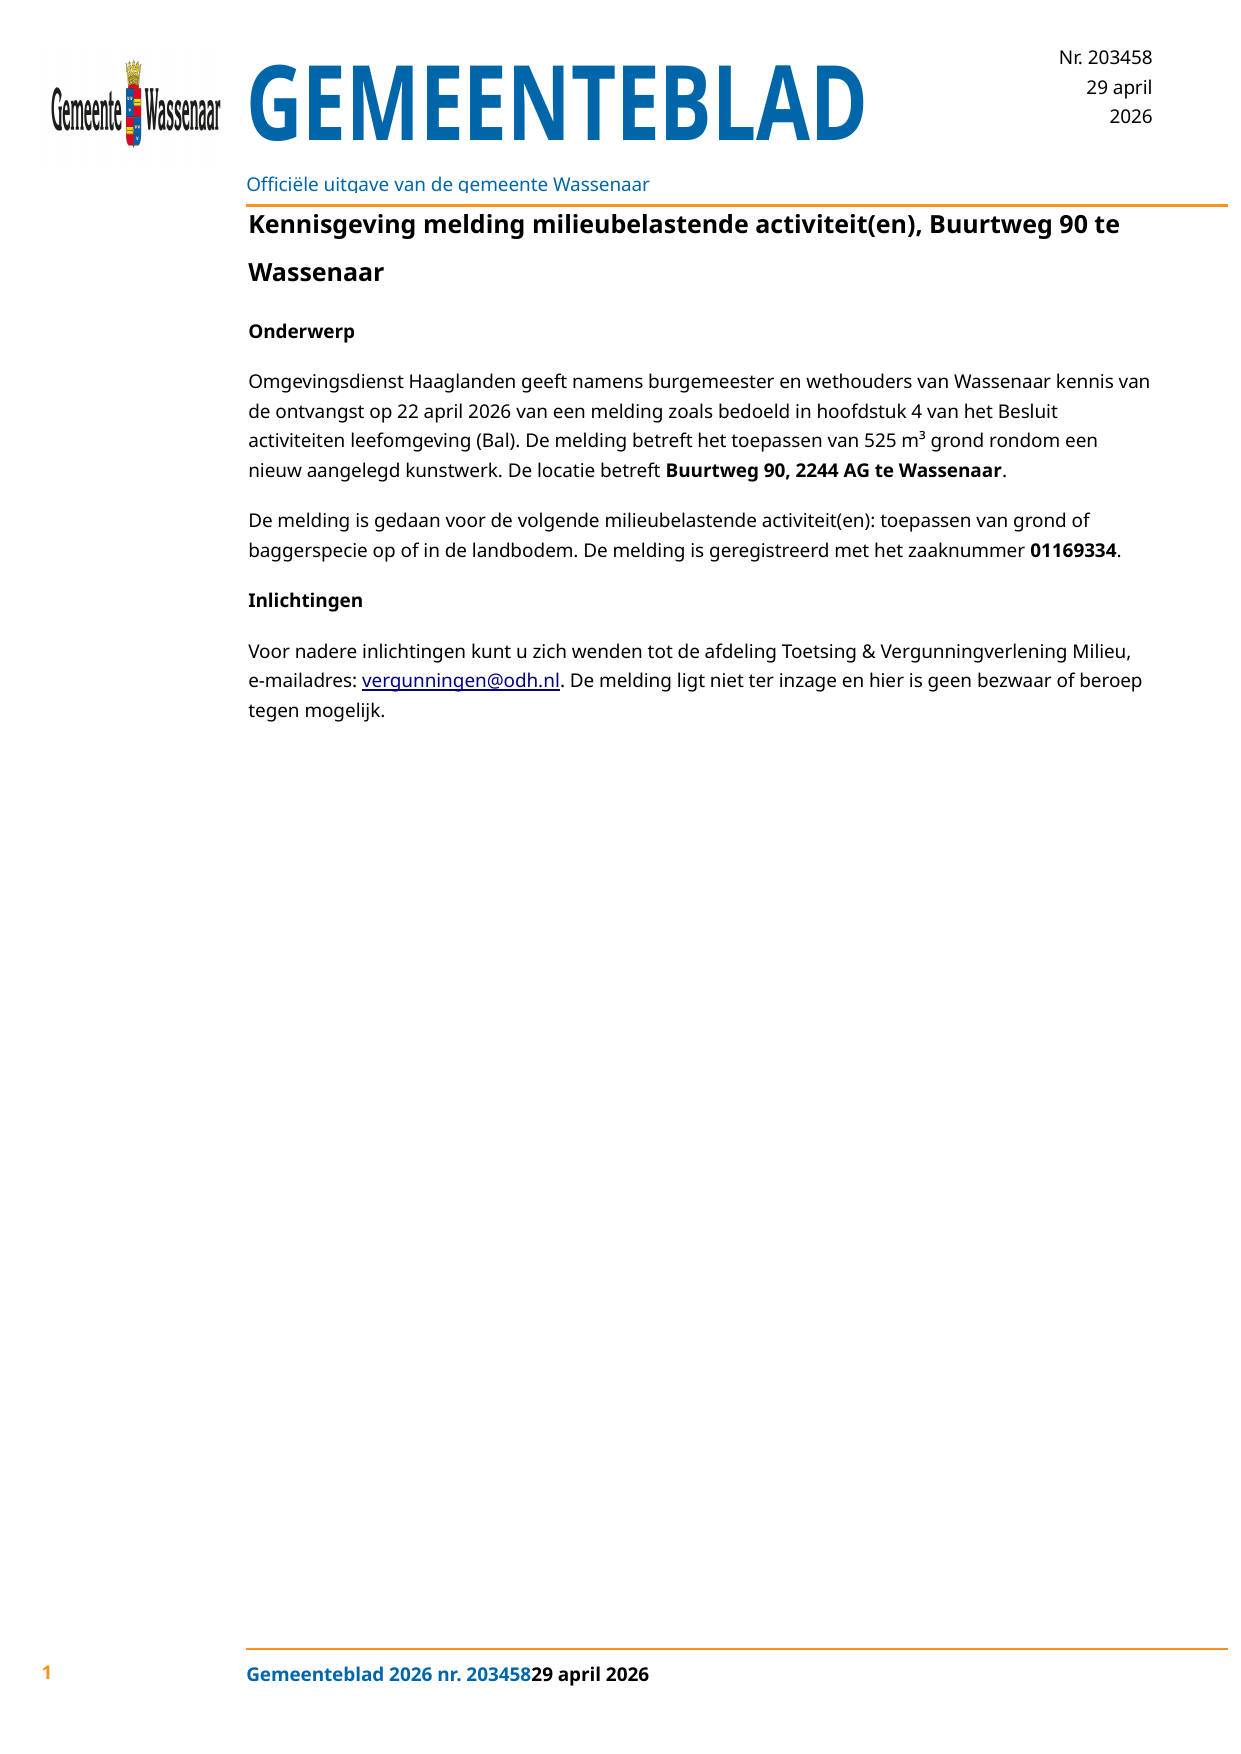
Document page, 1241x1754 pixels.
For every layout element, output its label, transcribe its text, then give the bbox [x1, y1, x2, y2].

picture [41, 47, 231, 172]
text De melding is gedaan voor de volgende milieubelastende activiteit(en): toepassen van grond of baggerspecie op of in de landbodem. De melding is geregistreerd met het zaaknummer 01169334. [248, 507, 1152, 563]
text Omgevingsdienst Haaglanden geeft namens burgemeester en wethouders van Wassenaar kennis van de ontvangst op 22 april 2026 van een melding zoals bedoeld in hoofdstuk 4 van het Besluit activiteiten leefomgeving (Bal). De melding betreft het toepassen van 525 m³ grond rondom een nieuw aangelegd kunstwerk. De locatie betreft Buurtweg 90, 2244 AG te Wassenaar. [248, 368, 1152, 483]
text Voor nadere inlichtingen kunt u zich wenden tot de afdeling Toetsing & Vergunningverlening Milieu, e-mailadres: vergunningen@odh.nl. De melding ligt niet ter inzage en hier is geen bezwaar of beroep tegen mogelijk. [248, 638, 1152, 723]
text Kennisgeving melding milieubelastende activiteit(en), Buurtweg 90 te Wassenaar [248, 207, 1152, 288]
text Inlichtingen [248, 587, 1152, 613]
text Onderwerp [248, 318, 1152, 344]
